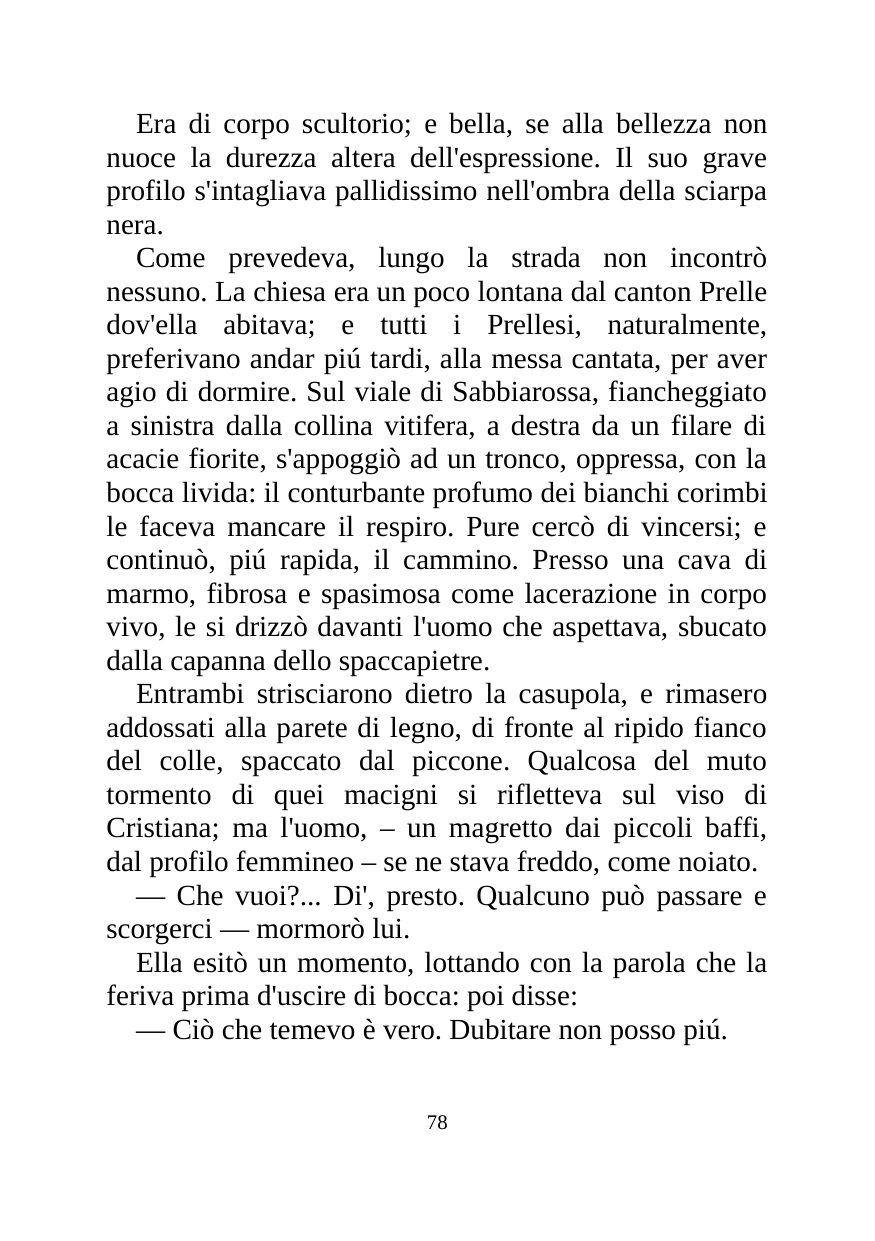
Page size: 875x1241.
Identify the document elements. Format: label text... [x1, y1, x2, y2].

text Come prevedeva, lungo la strada non incontrò nessuno. La chiesa era un poco lontana dal canton Prelle dov'ella abitava; e tutti i Prellesi, naturalmente, preferivano andar piú tardi, alla messa cantata, per aver agio di dormire. Sul viale di Sabbiarossa, fiancheggiato a sinistra dalla collina vitifera, a destra da un filare di acacie fiorite, s'appoggiò ad un tronco, oppressa, con la bocca livida: il conturbante profumo dei bianchi corimbi le faceva mancare il respiro. Pure cercò di vincersi; e continuò, piú rapida, il cammino. Presso una cava di marmo, fibrosa e spasimosa come lacerazione in corpo vivo, le si drizzò davanti l'uomo che aspettava, sbucato dalla capanna dello spaccapietre. [106, 240, 768, 676]
text Entrambi strisciarono dietro la casupola, e rimasero addossati alla parete di legno, di fronte al ripido fianco del colle, spaccato dal piccone. Qualcosa del muto tormento di quei macigni si rifletteva sul viso di Cristiana; ma l'uomo, – un magretto dai piccoli baffi, dal profilo femmineo – se ne stava freddo, come noiato. [106, 676, 768, 878]
text Ella esitò un momento, lottando con la parola che la feriva prima d'uscire di bocca: poi disse: [106, 945, 768, 1012]
text Era di corpo scultorio; e bella, se alla bellezza non nuoce la durezza altera dell'espressione. Il suo grave profilo s'intagliava pallidissimo nell'ombra della sciarpa nera. [106, 106, 768, 240]
text — Che vuoi?... Di', presto. Qualcuno può passare e scorgerci — mormorò lui. [106, 878, 768, 945]
text — Ciò che temevo è vero. Dubitare non posso piú. [106, 1012, 768, 1045]
